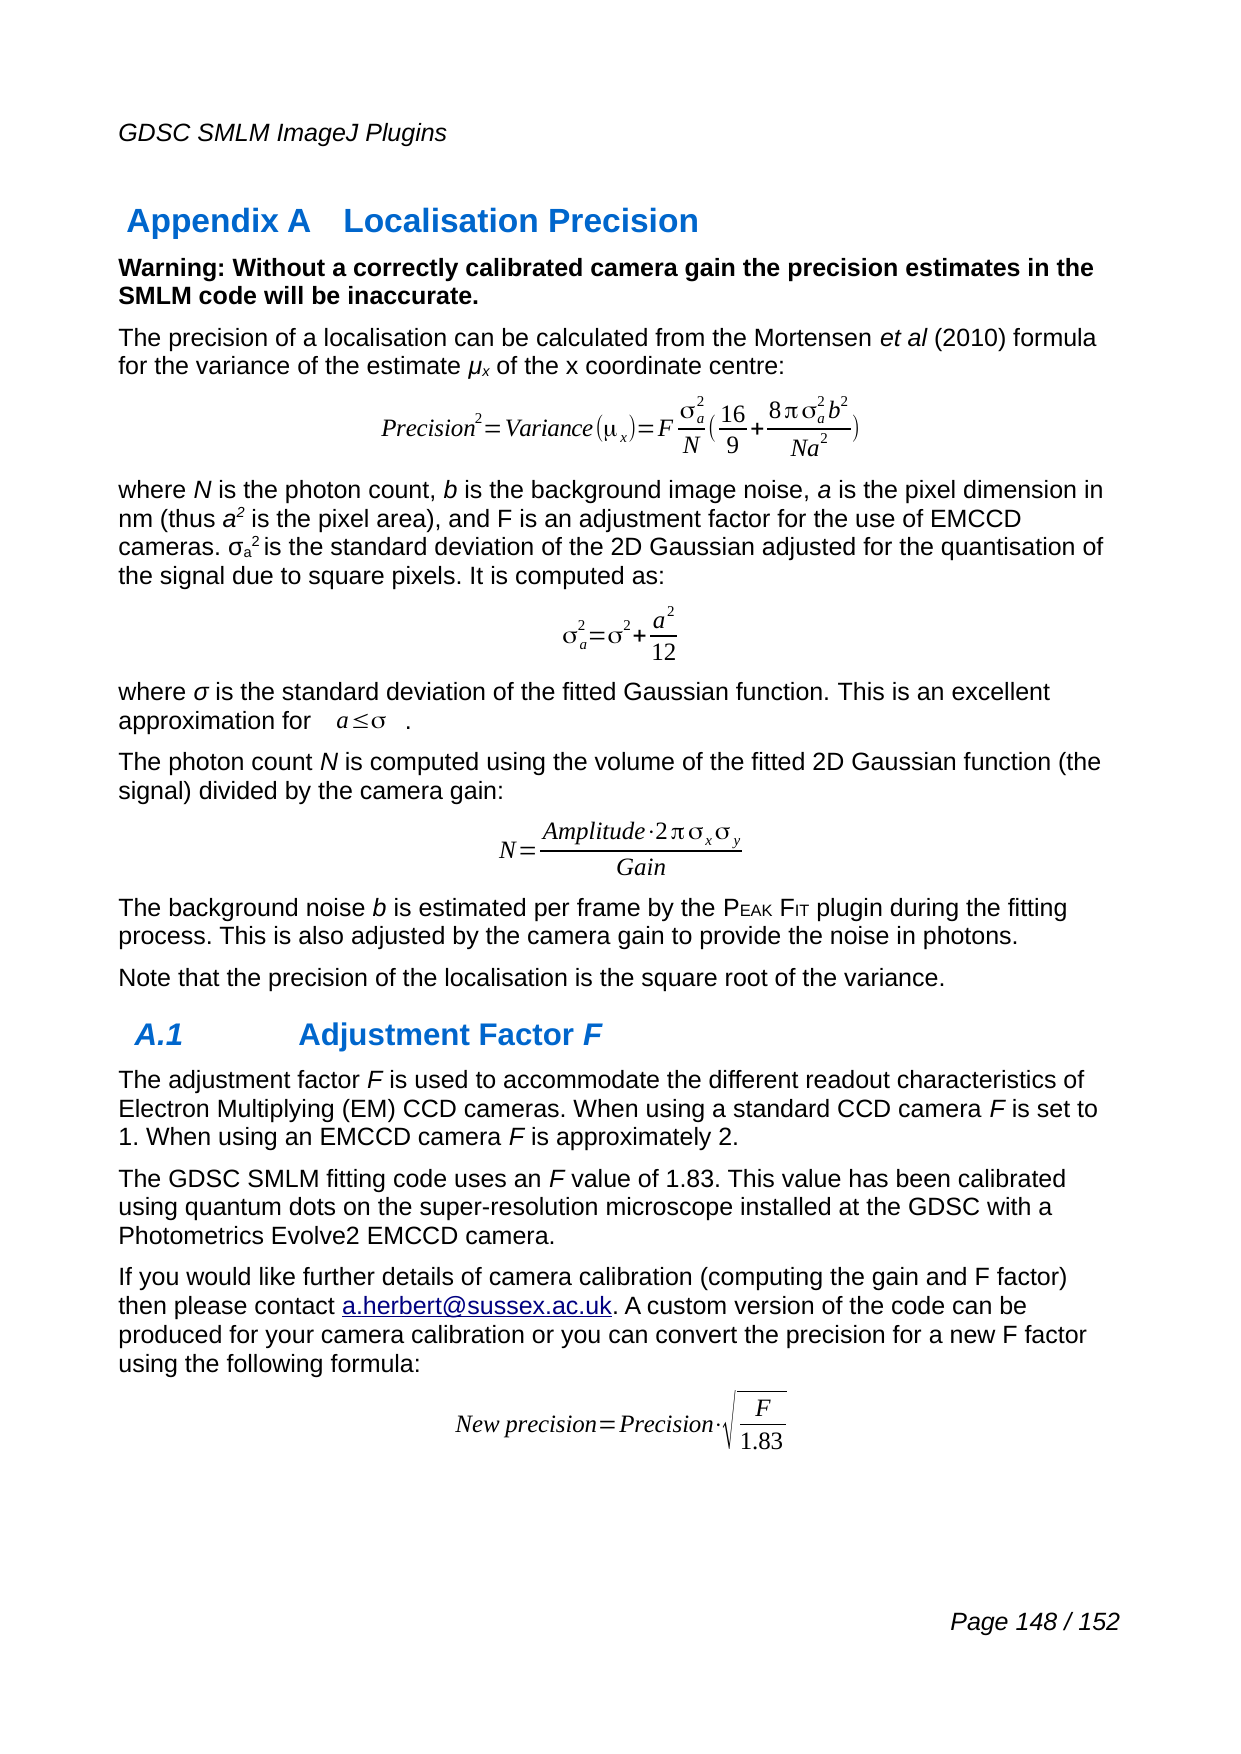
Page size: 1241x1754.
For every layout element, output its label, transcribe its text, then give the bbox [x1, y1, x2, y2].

subtitle Localisation Precision [118, 201, 1122, 240]
text Warning: Without a correctly calibrated camera gain the precision estimates in the SMLM code will be inaccurate. [118, 252, 1122, 310]
text The GDSC SMLM fitting code uses an F value of 1.83. This value has been calibrated using quantum dots on the super-resolution microscope installed at the GDSC with a Photometrics Evolve2 EMCCD camera. [118, 1163, 1122, 1250]
text where N is the photon count, b is the background image noise, a is the pixel dimension in nm (thus a2 is the pixel area), and F is an adjustment factor for the use of EMCCD cameras. σa2 is the standard deviation of the 2D Gaussian adjusted for the quantisation of the signal due to square pixels. It is computed as: [118, 475, 1122, 590]
text The adjustment factor F is used to accommodate the different readout characteristics of Electron Multiplying (EM) CCD cameras. When using a standard CCD camera F is set to 1. When using an EMCCD camera F is approximately 2. [118, 1065, 1122, 1151]
text The background noise b is estimated per frame by the Peak Fit plugin during the fitting process. This is also adjusted by the camera gain to provide the noise in photons. [118, 893, 1122, 950]
text The precision of a localisation can be calculated from the Mortensen et al (2010) formula for the variance of the estimate μx of the x coordinate centre: [118, 322, 1122, 380]
text The photon count N is computed using the volume of the fitted 2D Gaussian function (the signal) divided by the camera gain: [118, 747, 1122, 805]
text where σ is the standard deviation of the fitted Gaussian function. This is an excellent approximation for . [118, 677, 1122, 735]
subtitle Adjustment Factor F [118, 1016, 1122, 1052]
text Note that the precision of the localisation is the square root of the variance. [118, 963, 1122, 991]
text If you would like further details of camera calibration (computing the gain and F factor) then please contact a.herbert@sussex.ac.uk. A custom version of the code can be produced for your camera calibration or you can convert the precision for a new F factor using the following formula: [118, 1262, 1122, 1377]
